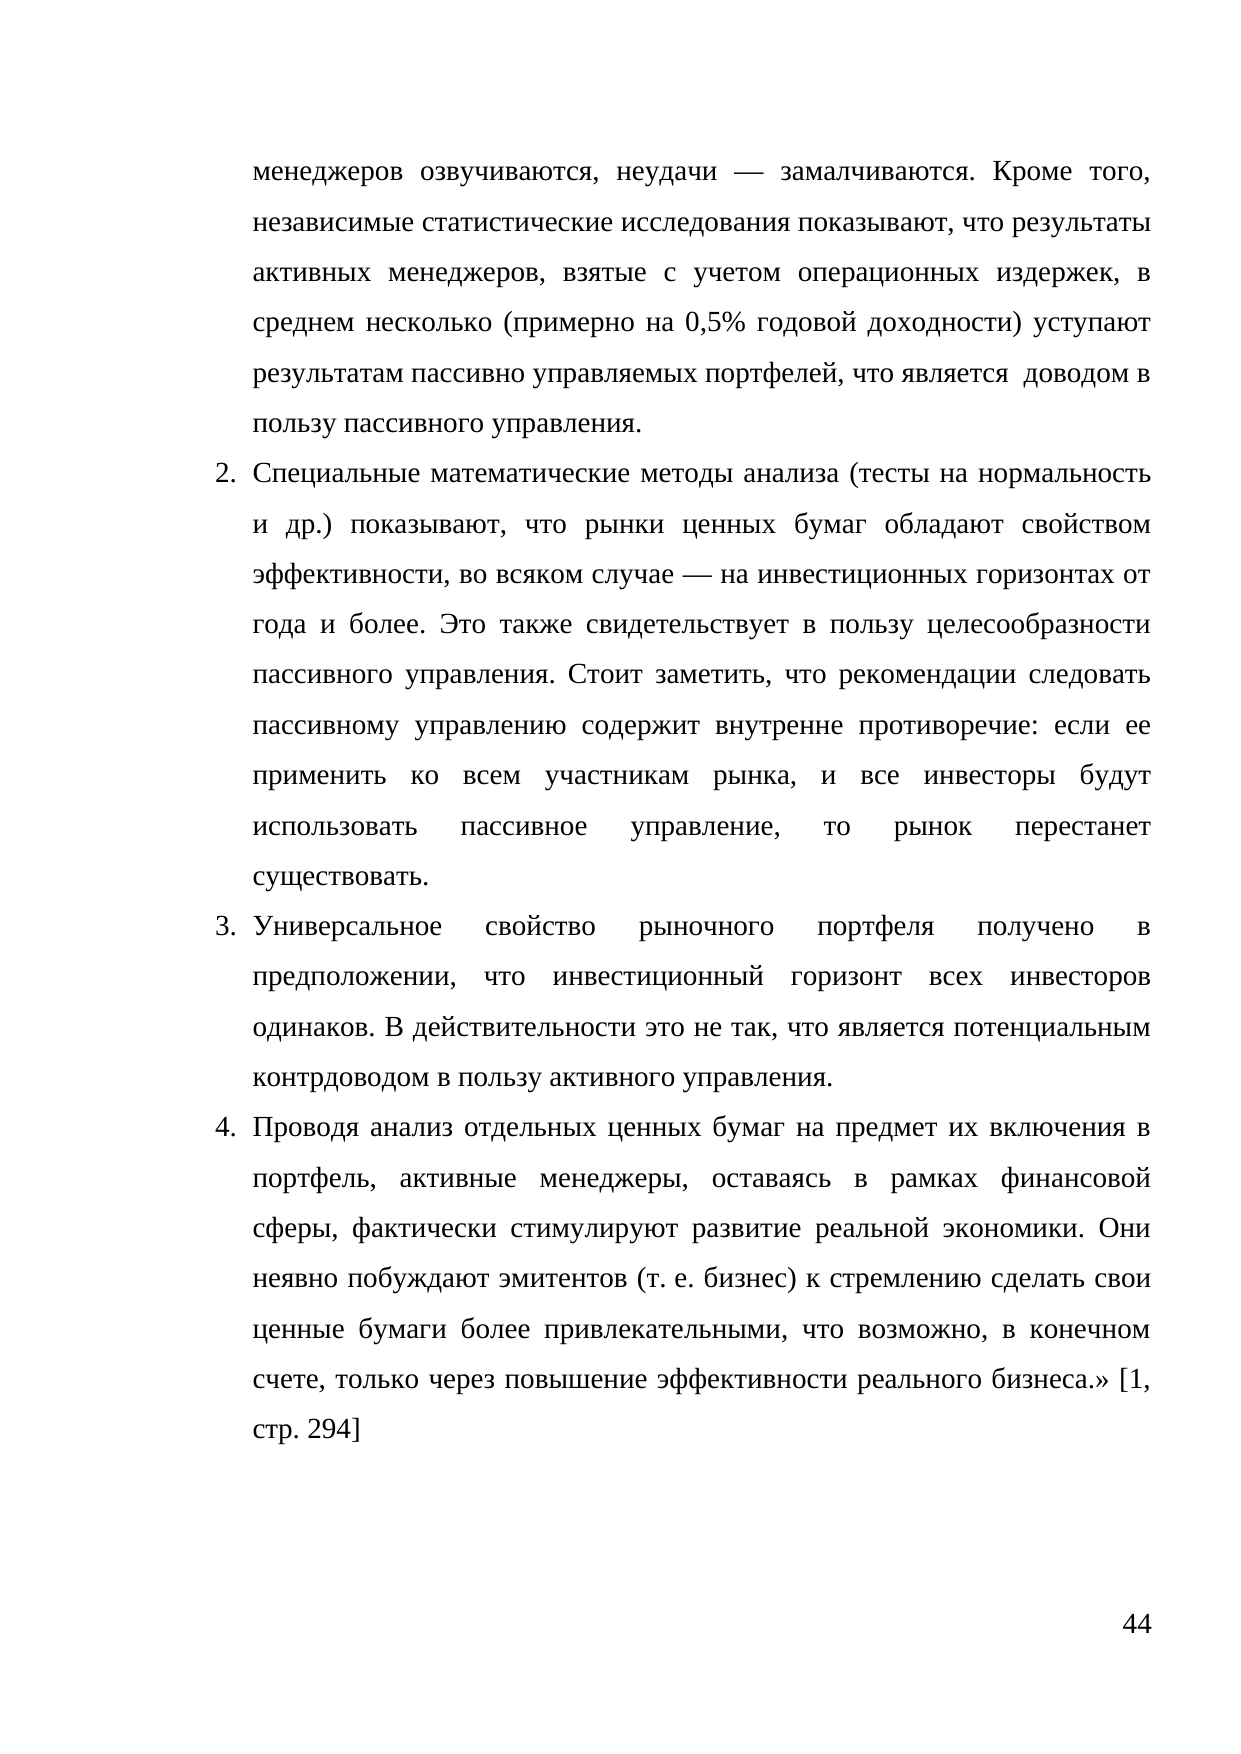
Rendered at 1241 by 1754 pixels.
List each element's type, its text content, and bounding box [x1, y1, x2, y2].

list Универсальное свойство рыночного портфеля получено в предположении, что инвестиционный горизонт всех инвесторов одинаков. В действительности это не так, что является потенциальным контрдоводом в пользу активного управления. [215, 908, 1152, 1093]
list Специальные математические методы анализа (тесты на нормальность и др.) показывают, что рынки ценных бумаг обладают свойством эффективности, во всяком случае — на инвестиционных горизонтах от года и более. Это также свидетельствует в пользу целесообразности пассивного управления. Стоит заметить, что рекомендации следовать пассивному управлению содержит внутренне противоречие: если ее применить ко всем участникам рынка, и все инвесторы будут использовать пассивное управление, то рынок перестанет существовать. [215, 455, 1152, 891]
list менеджеров озвучиваются, неудачи — замалчиваются. Кроме того, независимые статистические исследования показывают, что результаты активных менеджеров, взятые с учетом операционных издержек, в среднем несколько (примерно на 0,5% годовой доходности) уступают результатам пассивно управляемых портфелей, что является доводом в пользу пассивного управления. [215, 153, 1152, 439]
list Проводя анализ отдельных ценных бумаг на предмет их включения в портфель, активные менеджеры, оставаясь в рамках финансовой сферы, фактически стимулируют развитие реальной экономики. Они неявно побуждают эмитентов (т. е. бизнес) к стремлению сделать свои ценные бумаги более привлекательными, что возможно, в конечном счете, только через повышение эффективности реального бизнеса.» [1, стр. 294] [215, 1109, 1152, 1445]
